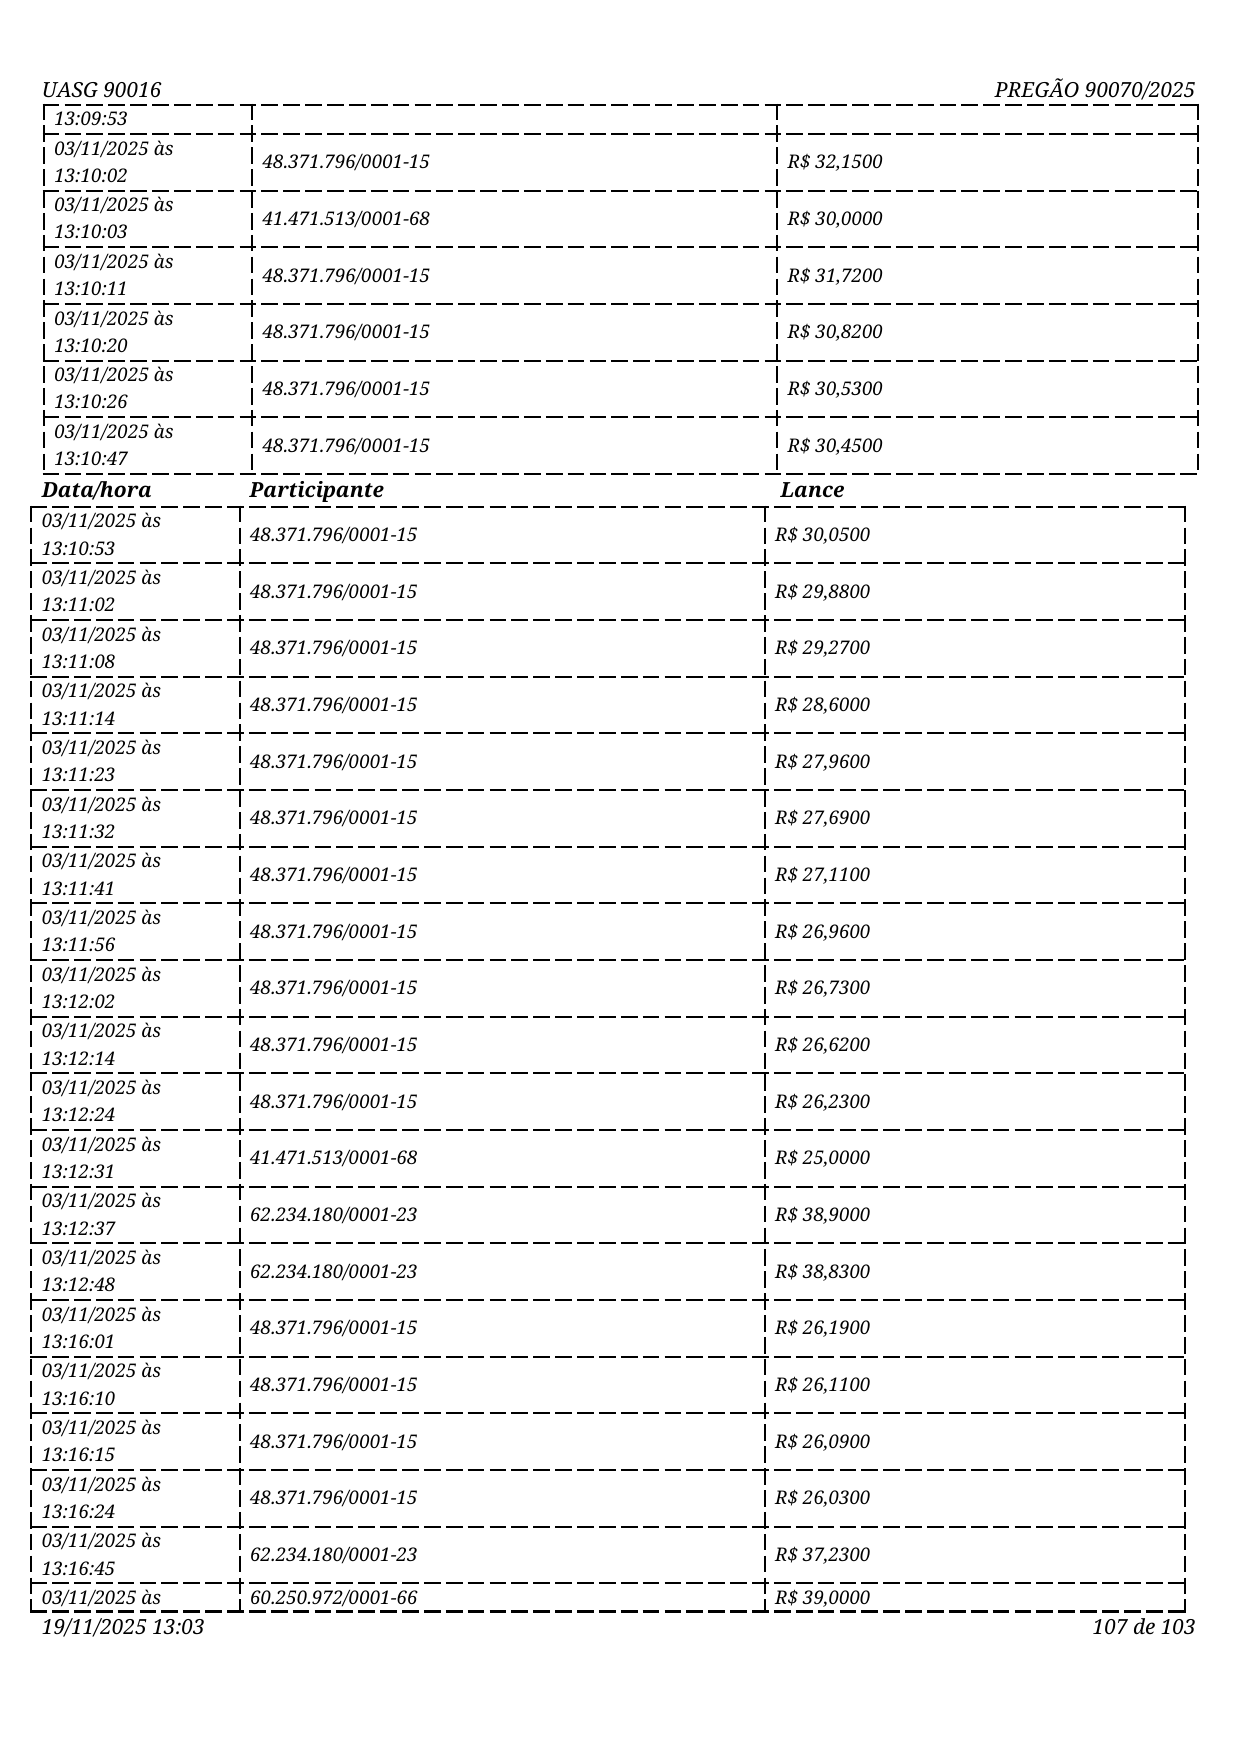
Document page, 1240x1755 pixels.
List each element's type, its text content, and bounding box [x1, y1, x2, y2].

table_cell 48.371.796/0001-15 [252, 246, 777, 303]
table_cell 48.371.796/0001-15 [240, 846, 764, 902]
table_cell 41.471.513/0001-68 [252, 190, 777, 246]
table_cell R$ 26,0900 [765, 1412, 1185, 1469]
table_cell 48.371.796/0001-15 [240, 1072, 764, 1129]
table_cell R$ 30,4500 [777, 416, 1198, 473]
table_cell 03/11/2025 às 13:16:15 [31, 1412, 239, 1469]
table_cell 03/11/2025 às 13:11:56 [31, 902, 239, 959]
table_cell 62.234.180/0001-23 [240, 1526, 764, 1582]
table_cell R$ 26,7300 [765, 959, 1185, 1016]
table_cell R$ 37,2300 [765, 1526, 1185, 1582]
table_cell 03/11/2025 às 13:10:20 [44, 303, 252, 359]
table_cell 62.234.180/0001-23 [240, 1186, 764, 1242]
table_cell 03/11/2025 às 13:11:41 [31, 846, 239, 902]
table_cell R$ 25,0000 [765, 1129, 1185, 1186]
table_cell 48.371.796/0001-15 [240, 789, 764, 846]
table_cell R$ 29,8800 [765, 562, 1185, 619]
table_cell R$ 29,2700 [765, 619, 1185, 676]
table_cell 48.371.796/0001-15 [240, 619, 764, 676]
table_cell 03/11/2025 às 13:12:24 [31, 1072, 239, 1129]
table_cell 48.371.796/0001-15 [240, 676, 764, 732]
table_cell R$ 27,1100 [765, 846, 1185, 902]
table_cell [777, 104, 1198, 133]
table_cell 13:09:53 [44, 104, 252, 133]
table_cell 03/11/2025 às 13:10:11 [44, 246, 252, 303]
table_cell 03/11/2025 às [31, 1582, 239, 1610]
table_cell 03/11/2025 às 13:12:31 [31, 1129, 239, 1186]
table_cell 03/11/2025 às 13:12:48 [31, 1242, 239, 1299]
table_cell 48.371.796/0001-15 [240, 959, 764, 1016]
table_cell R$ 39,0000 [765, 1582, 1185, 1610]
table_cell R$ 27,9600 [765, 732, 1185, 789]
table_cell 03/11/2025 às 13:16:10 [31, 1356, 239, 1412]
table_cell 48.371.796/0001-15 [252, 133, 777, 189]
table_cell 03/11/2025 às 13:12:14 [31, 1016, 239, 1072]
table_cell 03/11/2025 às 13:10:47 [44, 416, 252, 473]
table_cell 03/11/2025 às 13:12:02 [31, 959, 239, 1016]
table_header 48.371.796/0001-15 [240, 506, 764, 562]
table_cell 62.234.180/0001-23 [240, 1242, 764, 1299]
table_header 03/11/2025 às 13:10:53 [31, 506, 239, 562]
table_cell 48.371.796/0001-15 [240, 732, 764, 789]
table_cell R$ 28,6000 [765, 676, 1185, 732]
table_cell 03/11/2025 às 13:11:23 [31, 732, 239, 789]
table_cell R$ 26,6200 [765, 1016, 1185, 1072]
table_cell 48.371.796/0001-15 [240, 902, 764, 959]
table_cell 41.471.513/0001-68 [240, 1129, 764, 1186]
table_cell 03/11/2025 às 13:11:08 [31, 619, 239, 676]
table_cell 03/11/2025 às 13:16:01 [31, 1299, 239, 1356]
table_cell R$ 38,8300 [765, 1242, 1185, 1299]
table_cell R$ 30,8200 [777, 303, 1198, 359]
table_cell R$ 27,6900 [765, 789, 1185, 846]
table_cell 48.371.796/0001-15 [240, 1299, 764, 1356]
table_cell 60.250.972/0001-66 [240, 1582, 764, 1610]
table_cell 03/11/2025 às 13:11:32 [31, 789, 239, 846]
table_cell R$ 32,1500 [777, 133, 1198, 189]
table_cell R$ 30,0000 [777, 190, 1198, 246]
table_cell 03/11/2025 às 13:16:24 [31, 1469, 239, 1526]
table_cell 48.371.796/0001-15 [240, 562, 764, 619]
table_cell 48.371.796/0001-15 [240, 1356, 764, 1412]
table_cell 48.371.796/0001-15 [252, 360, 777, 416]
table_cell 48.371.796/0001-15 [252, 416, 777, 473]
table_cell R$ 26,2300 [765, 1072, 1185, 1129]
table_cell 48.371.796/0001-15 [240, 1016, 764, 1072]
table_cell R$ 26,1100 [765, 1356, 1185, 1412]
table_cell R$ 26,1900 [765, 1299, 1185, 1356]
table_cell R$ 31,7200 [777, 246, 1198, 303]
table_cell 03/11/2025 às 13:10:26 [44, 360, 252, 416]
table_header R$ 30,0500 [765, 506, 1185, 562]
table_cell R$ 26,0300 [765, 1469, 1185, 1526]
table_cell 48.371.796/0001-15 [252, 303, 777, 359]
table_cell 48.371.796/0001-15 [240, 1412, 764, 1469]
table_cell R$ 30,5300 [777, 360, 1198, 416]
table_cell 03/11/2025 às 13:16:45 [31, 1526, 239, 1582]
table_cell 03/11/2025 às 13:11:02 [31, 562, 239, 619]
text Data/hora Participante Lance [42, 475, 1198, 503]
table_cell R$ 38,9000 [765, 1186, 1185, 1242]
table_cell 48.371.796/0001-15 [240, 1469, 764, 1526]
table_cell 03/11/2025 às 13:11:14 [31, 676, 239, 732]
table_cell 03/11/2025 às 13:10:03 [44, 190, 252, 246]
table_cell [252, 104, 777, 133]
table_cell R$ 26,9600 [765, 902, 1185, 959]
table_cell 03/11/2025 às 13:10:02 [44, 133, 252, 189]
table_cell 03/11/2025 às 13:12:37 [31, 1186, 239, 1242]
